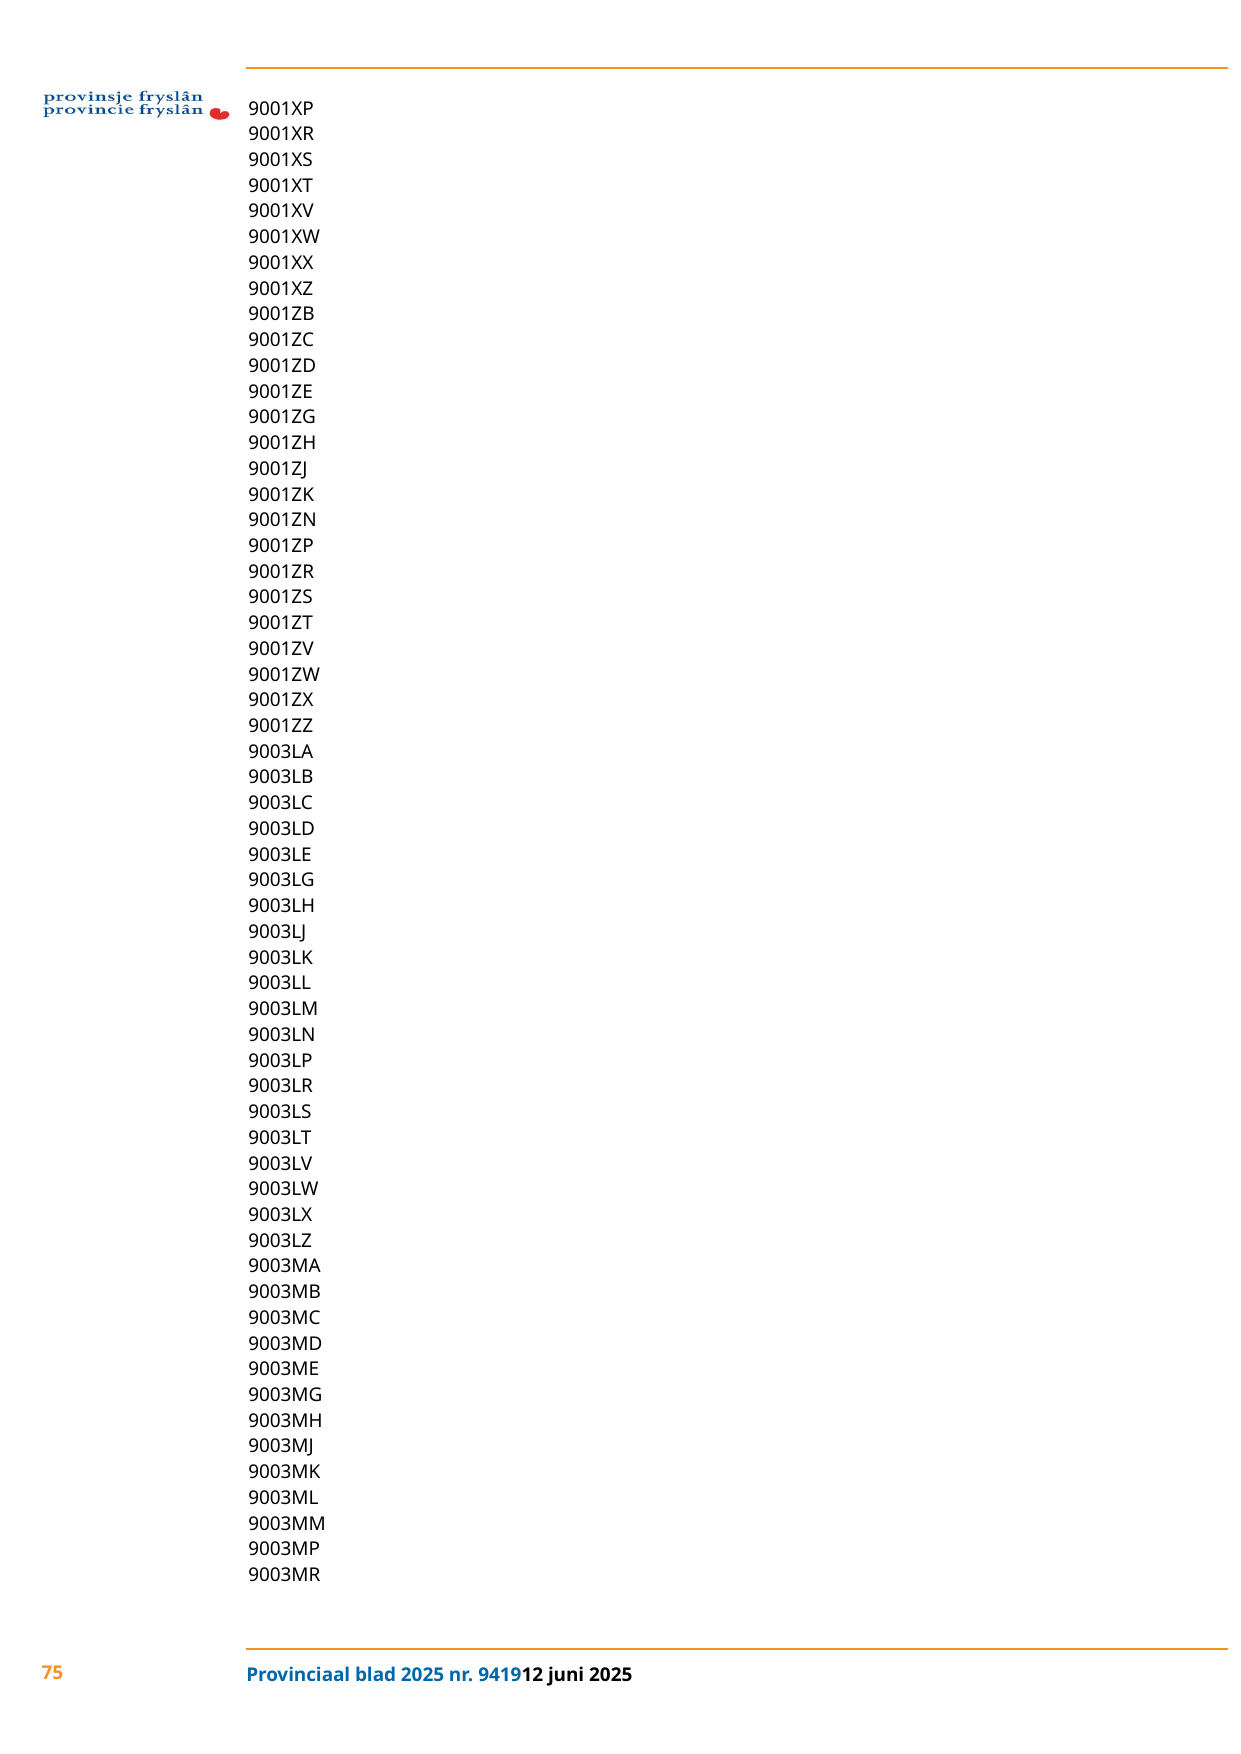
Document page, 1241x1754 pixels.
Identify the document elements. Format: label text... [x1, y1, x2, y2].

table_cell 9003ME [248, 1356, 1152, 1381]
table_cell 9003LX [248, 1201, 1152, 1227]
table_cell 9003LW [248, 1175, 1152, 1201]
table_cell 9003MC [248, 1304, 1152, 1330]
table_cell 9003LN [248, 1021, 1152, 1047]
table_cell 9001ZV [248, 635, 1152, 661]
table_cell 9003MH [248, 1407, 1152, 1433]
table_cell 9003MR [248, 1561, 1152, 1587]
table_cell 9001ZS [248, 584, 1152, 609]
table_cell 9003LT [248, 1124, 1152, 1150]
picture [41, 47, 231, 172]
table_cell 9003LV [248, 1150, 1152, 1175]
table_cell 9001XZ [248, 275, 1152, 301]
table_cell 9001ZH [248, 429, 1152, 455]
table_cell 9001XW [248, 224, 1152, 249]
table_cell 9003MP [248, 1536, 1152, 1561]
table_cell 9003LP [248, 1047, 1152, 1072]
table_cell 9003LJ [248, 918, 1152, 944]
table_cell 9001XR [248, 121, 1152, 146]
table_cell 9001ZR [248, 558, 1152, 584]
table_cell 9003LA [248, 738, 1152, 764]
table_cell 9001ZC [248, 326, 1152, 352]
table_cell 9001XT [248, 172, 1152, 198]
table_cell 9003MD [248, 1330, 1152, 1356]
table_cell 9003LL [248, 970, 1152, 995]
table_cell 9001XV [248, 198, 1152, 223]
table_cell 9001ZG [248, 404, 1152, 429]
table_cell 9001ZT [248, 609, 1152, 635]
table_cell 9003LZ [248, 1227, 1152, 1253]
table_cell 9003MG [248, 1381, 1152, 1407]
table_cell 9003LC [248, 790, 1152, 815]
table_cell 9003LS [248, 1098, 1152, 1124]
table_cell 9001ZX [248, 687, 1152, 712]
table_cell 9003LM [248, 995, 1152, 1021]
table_cell 9001ZN [248, 506, 1152, 532]
table_cell 9003LH [248, 893, 1152, 918]
table_cell 9001XP [248, 95, 1152, 121]
table_cell 9001ZE [248, 378, 1152, 403]
table_cell 9003MJ [248, 1433, 1152, 1458]
table_cell 9001XX [248, 249, 1152, 275]
table_cell 9001ZB [248, 301, 1152, 326]
table_cell 9003LD [248, 815, 1152, 841]
table_cell 9003LR [248, 1073, 1152, 1098]
table_cell 9001ZP [248, 532, 1152, 558]
table_cell 9001ZW [248, 661, 1152, 687]
table_cell 9001ZZ [248, 712, 1152, 738]
table_cell 9003ML [248, 1484, 1152, 1510]
table_cell 9001XS [248, 146, 1152, 172]
table_cell 9003MM [248, 1510, 1152, 1536]
table_cell 9003MB [248, 1278, 1152, 1304]
table_cell 9001ZJ [248, 455, 1152, 481]
table_cell 9003MA [248, 1253, 1152, 1278]
table_cell 9003LE [248, 841, 1152, 867]
table_cell 9003LG [248, 867, 1152, 892]
table_cell 9003MK [248, 1459, 1152, 1484]
table_cell 9003LB [248, 764, 1152, 789]
table_cell 9003LK [248, 944, 1152, 969]
table_cell 9001ZK [248, 481, 1152, 506]
table_cell 9001ZD [248, 352, 1152, 378]
